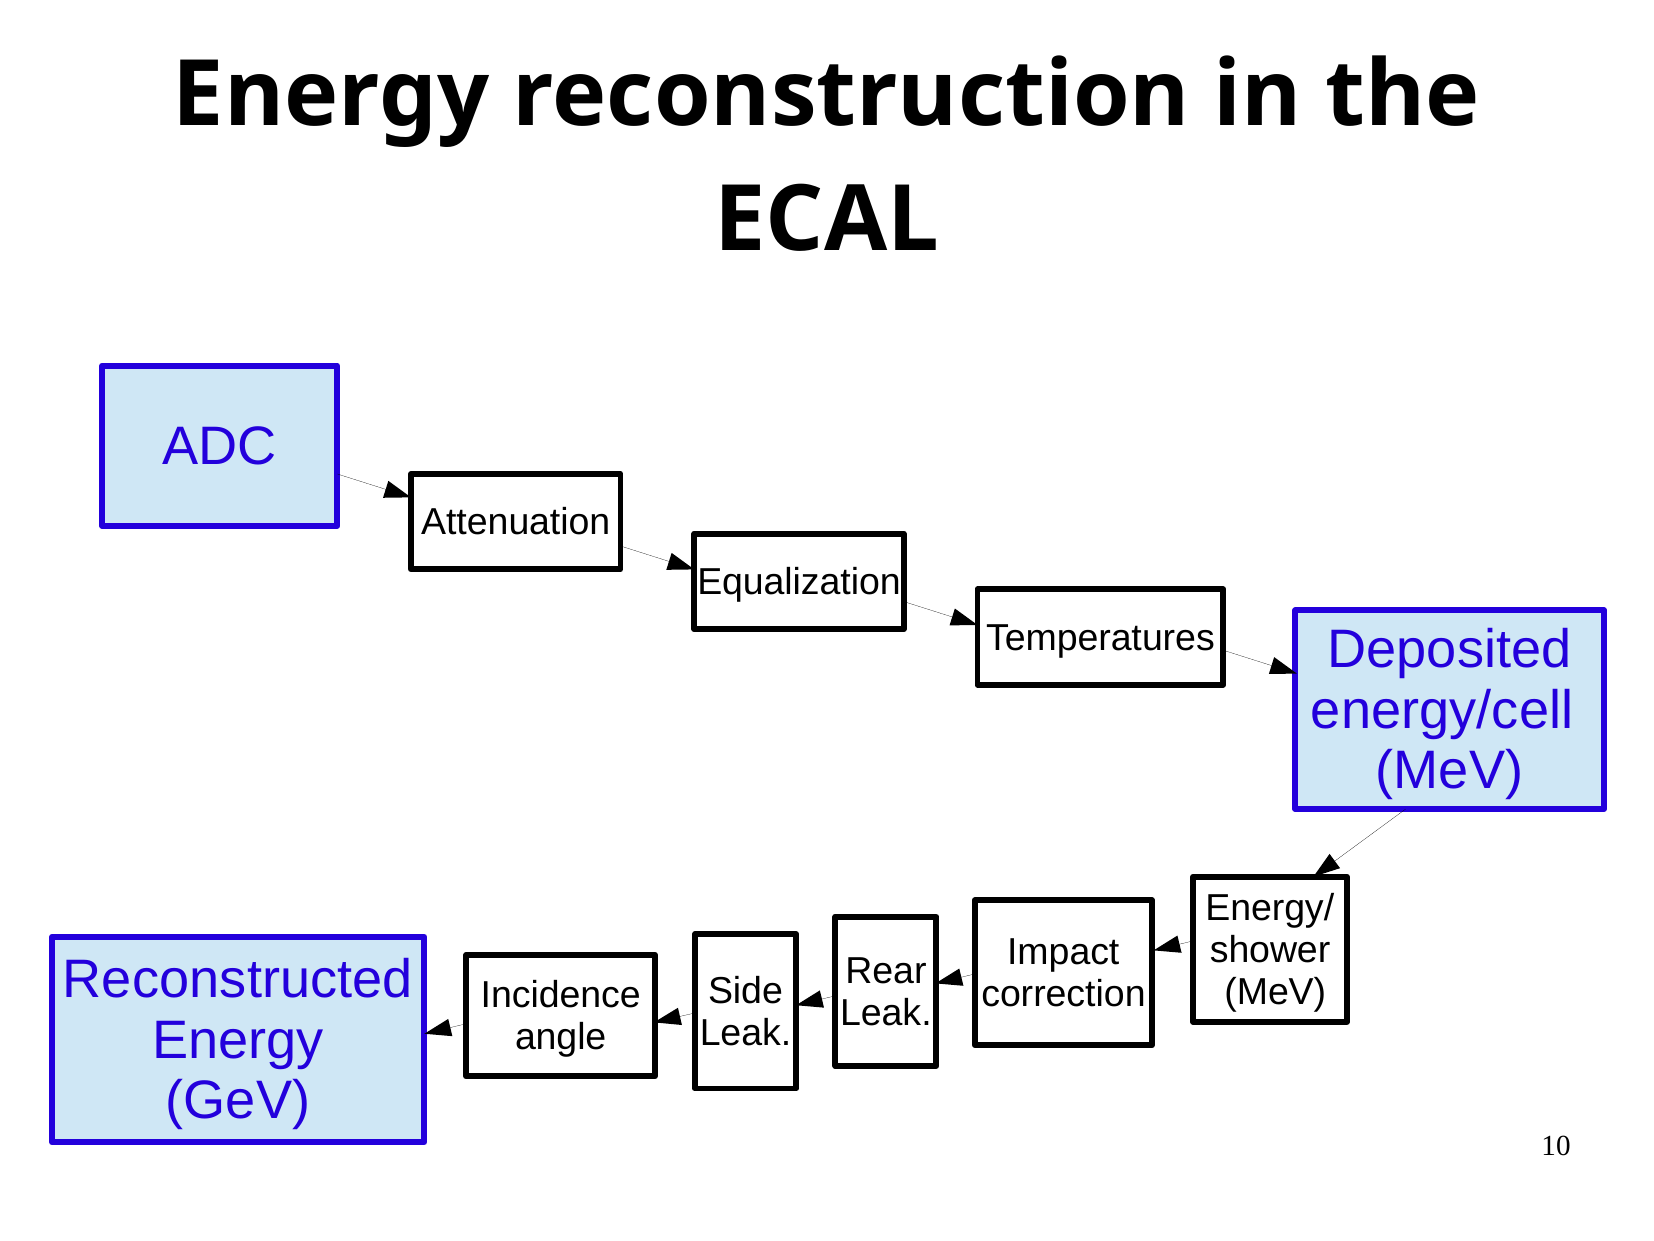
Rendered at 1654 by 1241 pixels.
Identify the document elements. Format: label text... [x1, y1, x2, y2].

text_box Side Leak. [695, 933, 797, 1089]
text_box Deposited energy/cell (MeV) [1295, 610, 1605, 810]
text_box Equalization [694, 533, 904, 630]
text_box ADC [102, 365, 338, 527]
title Energy reconstruction in the ECAL [82, 49, 1571, 257]
text_box Attenuation [411, 473, 621, 570]
text_box Energy/ shower (MeV) [1193, 876, 1347, 1022]
text_box Incidence angle [466, 954, 655, 1077]
text_box Rear Leak. [835, 916, 937, 1066]
text_box Impact correction [974, 900, 1152, 1046]
text_box Reconstructed Energy (GeV) [52, 936, 425, 1143]
text_box Temperatures [977, 589, 1224, 685]
